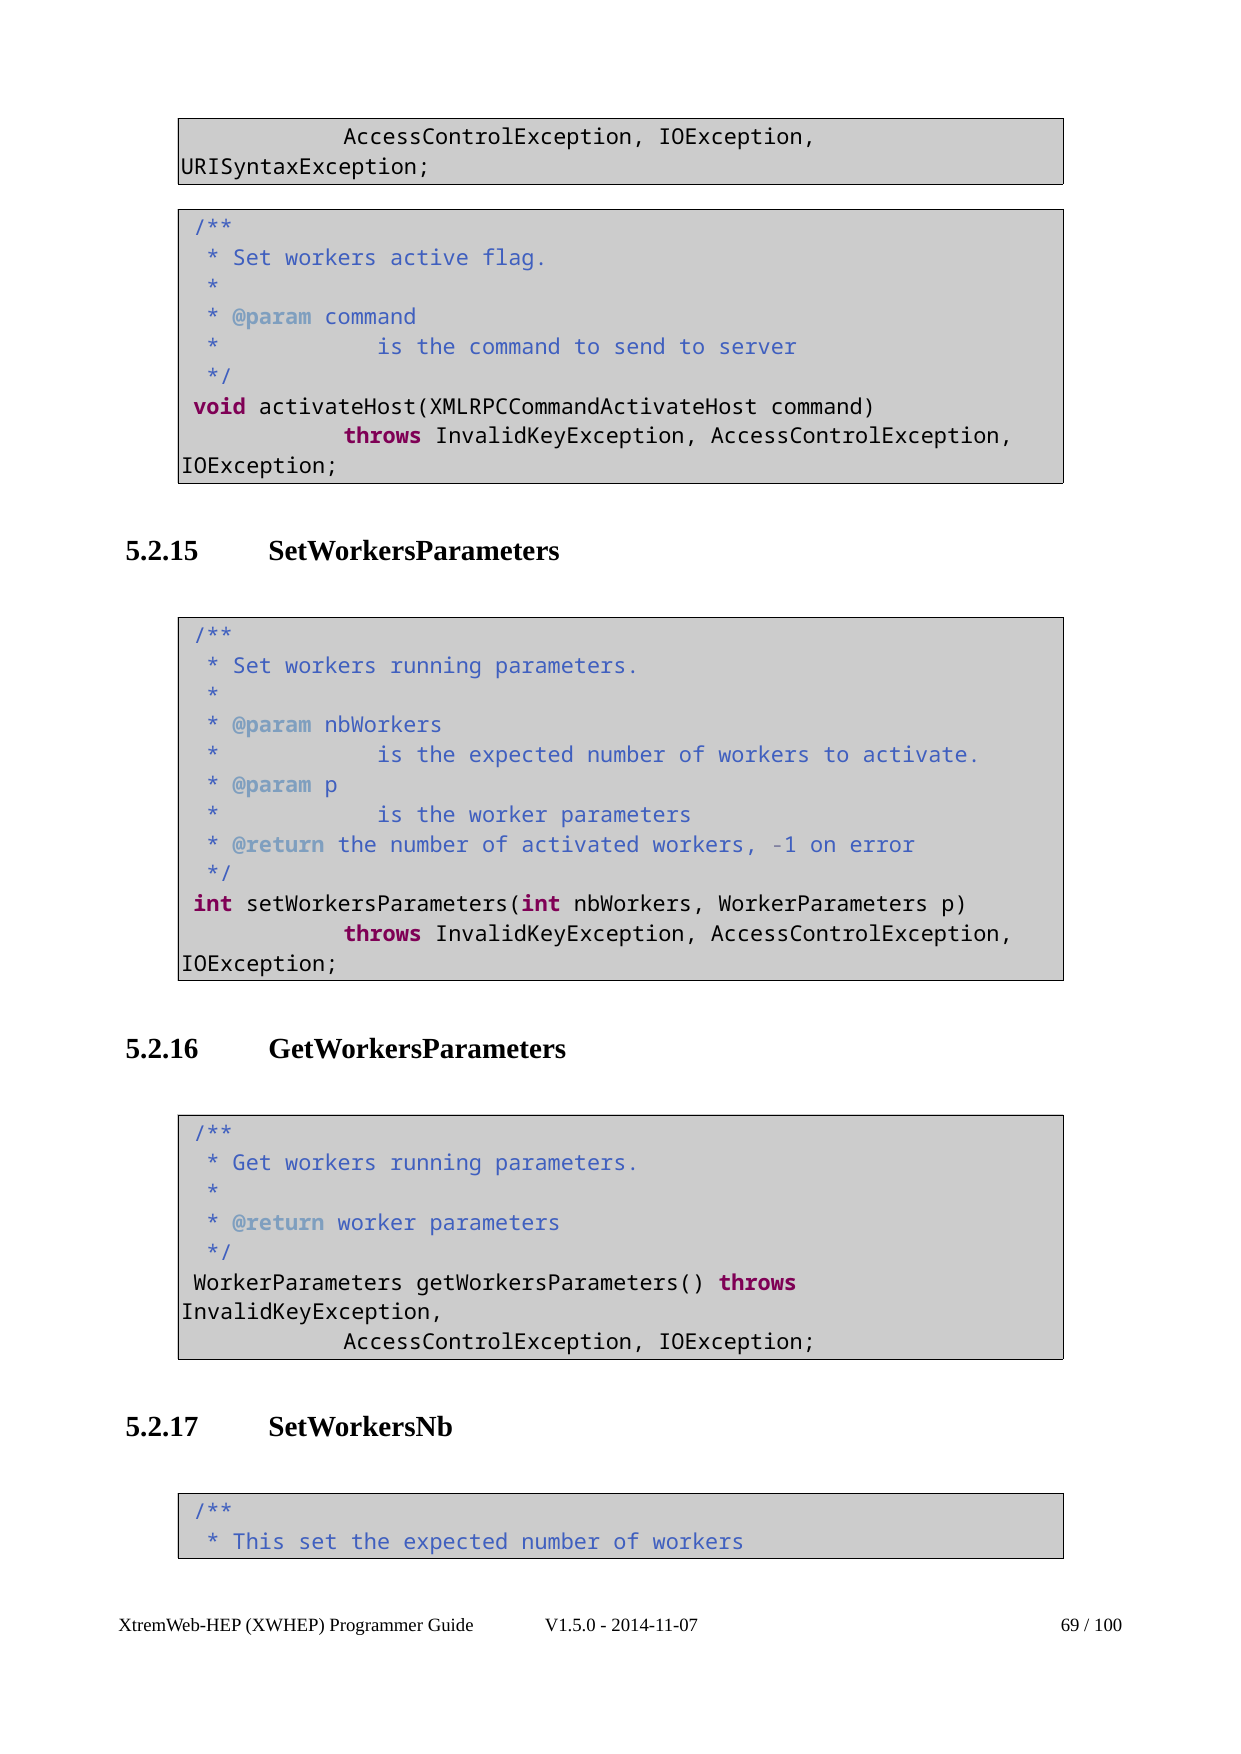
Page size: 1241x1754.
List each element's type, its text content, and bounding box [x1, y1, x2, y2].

text * [179, 1174, 1063, 1204]
text * @param nbWorkers [179, 706, 1063, 736]
text * @return worker parameters [179, 1204, 1063, 1234]
text * Set workers active flag. [179, 239, 1063, 268]
text AccessControlException, IOException; [179, 1323, 1063, 1359]
text * is the worker parameters [179, 796, 1063, 826]
text throws InvalidKeyException, AccessControlException, IOException; [179, 417, 1063, 483]
text int setWorkersParameters(int nbWorkers, WorkerParameters p) [179, 885, 1063, 915]
text * is the command to send to server [179, 328, 1063, 358]
text * [179, 268, 1063, 298]
text */ [179, 1234, 1063, 1263]
text */ [179, 358, 1063, 388]
text * @param command [179, 298, 1063, 328]
text * Set workers running parameters. [179, 647, 1063, 677]
subtitle SetWorkersNb [118, 1409, 1122, 1443]
text * [179, 677, 1063, 706]
text * @return the number of activated workers, -1 on error [179, 826, 1063, 855]
text * Get workers running parameters. [179, 1144, 1063, 1174]
text void activateHost(XMLRPCCommandActivateHost command) [179, 388, 1063, 417]
text AccessControlException, IOException, URISyntaxException; [179, 119, 1063, 184]
text * is the expected number of workers to activate. [179, 736, 1063, 766]
text /** [179, 210, 1063, 239]
text /** [179, 1494, 1063, 1523]
subtitle GetWorkersParameters [118, 1031, 1122, 1064]
text */ [179, 855, 1063, 885]
text * @param p [179, 766, 1063, 796]
text throws InvalidKeyException, AccessControlException, IOException; [179, 915, 1063, 980]
text WorkerParameters getWorkersParameters() throws InvalidKeyException, [179, 1263, 1063, 1323]
subtitle SetWorkersParameters [118, 533, 1122, 567]
text * This set the expected number of workers [179, 1523, 1063, 1558]
text /** [179, 1116, 1063, 1144]
text /** [179, 618, 1063, 647]
